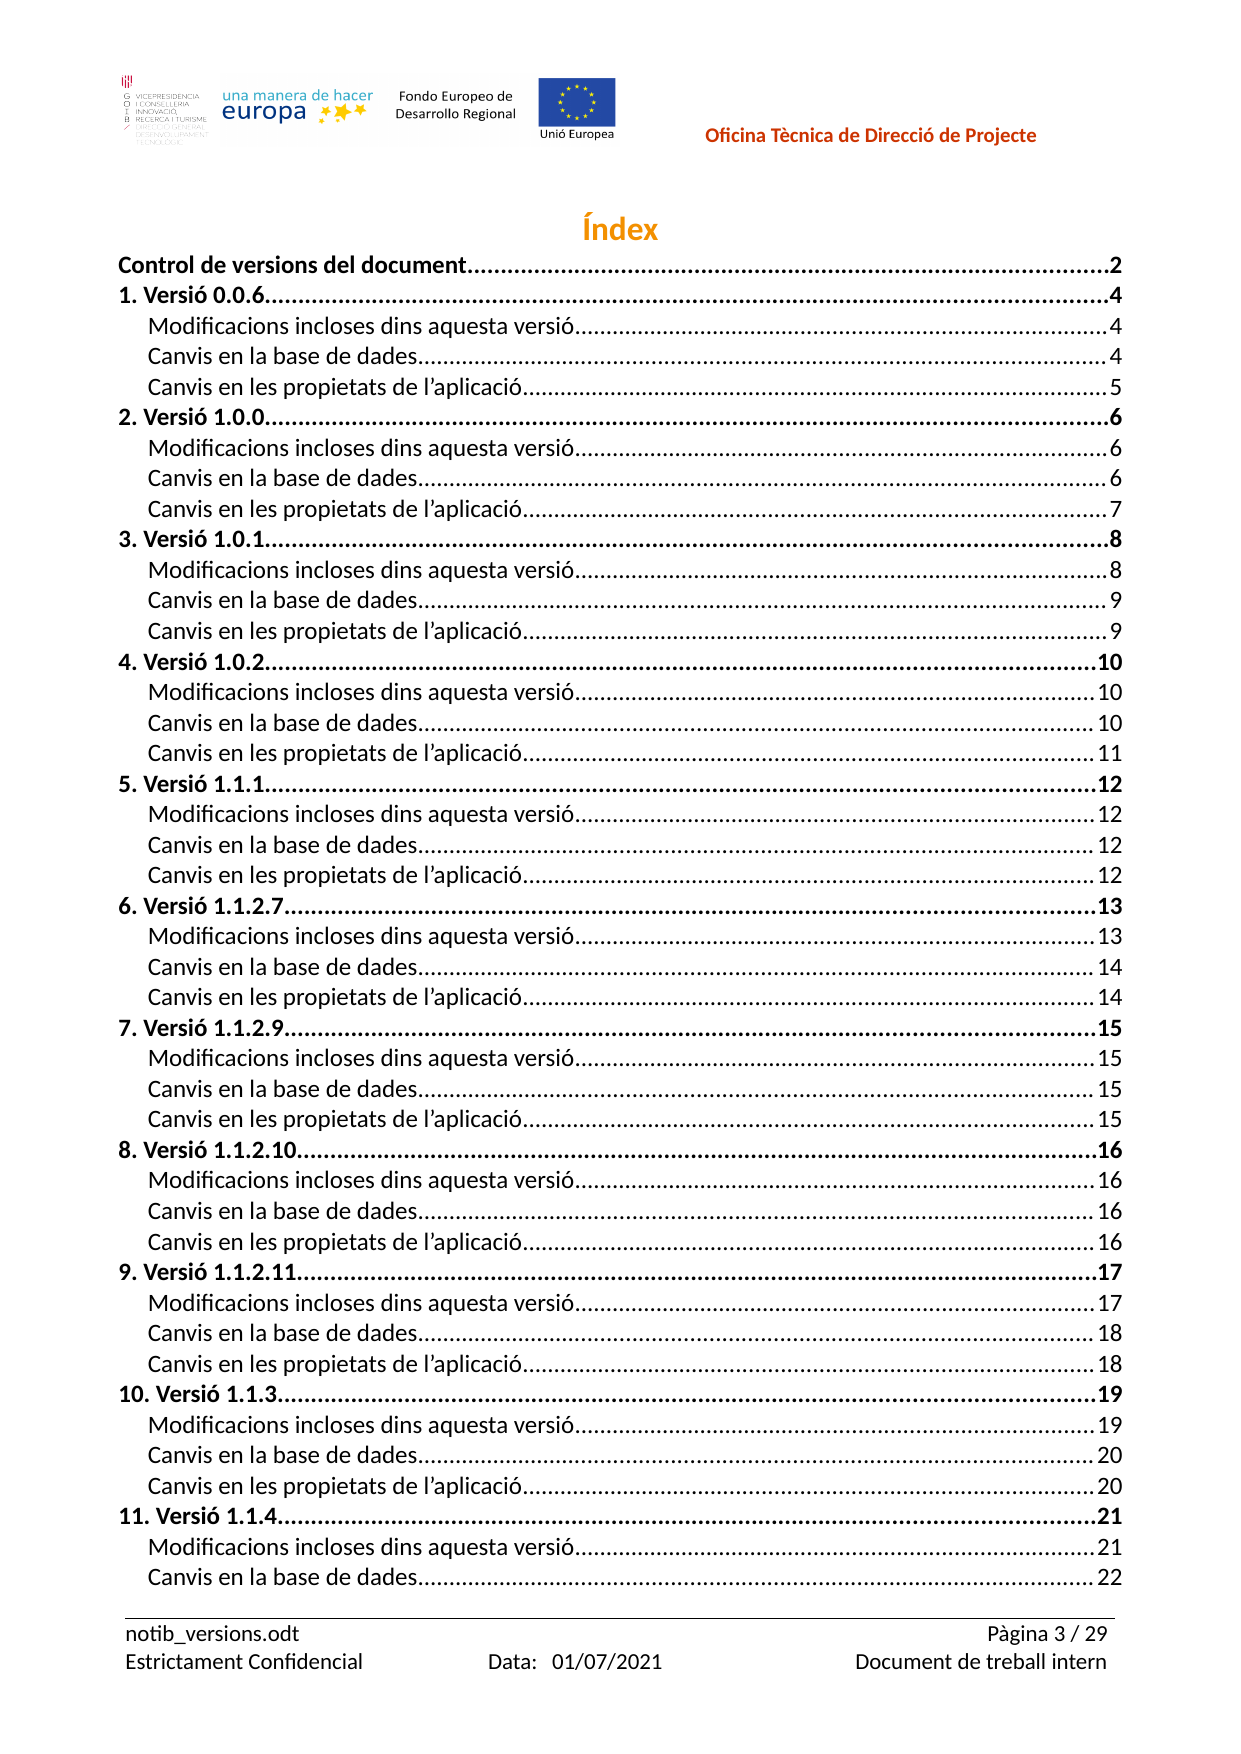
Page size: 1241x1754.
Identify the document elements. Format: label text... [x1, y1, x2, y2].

text Canvis en la base de dades 6 [148, 463, 1122, 493]
text Modificacions incloses dins aquesta versió 6 [148, 432, 1122, 463]
text Modificacions incloses dins aquesta versió 4 [148, 310, 1122, 341]
text Canvis en la base de dades 4 [148, 341, 1122, 371]
picture [118, 73, 213, 147]
text 8. Versió 1.1.2.10 16 [118, 1134, 1122, 1164]
text Modificacions incloses dins aquesta versió 10 [148, 676, 1122, 707]
text Canvis en les propietats de l’aplicació 12 [148, 859, 1122, 890]
text Canvis en la base de dades 20 [148, 1439, 1122, 1470]
text Canvis en la base de dades 16 [148, 1195, 1122, 1226]
text Canvis en les propietats de l’aplicació 20 [148, 1470, 1122, 1500]
text 2. Versió 1.0.0 6 [118, 402, 1122, 432]
text Canvis en la base de dades 22 [148, 1561, 1122, 1592]
text Canvis en la base de dades 10 [148, 707, 1122, 737]
text 6. Versió 1.1.2.7 13 [118, 890, 1122, 920]
text Canvis en les propietats de l’aplicació 18 [148, 1348, 1122, 1378]
text Modificacions incloses dins aquesta versió 8 [148, 554, 1122, 585]
text Modificacions incloses dins aquesta versió 16 [148, 1164, 1122, 1195]
text 5. Versió 1.1.1 12 [118, 768, 1122, 798]
text Canvis en la base de dades 18 [148, 1317, 1122, 1348]
text Canvis en les propietats de l’aplicació 16 [148, 1226, 1122, 1256]
text 10. Versió 1.1.3 19 [118, 1378, 1122, 1409]
text Canvis en les propietats de l’aplicació 9 [148, 615, 1122, 646]
text 11. Versió 1.1.4 21 [118, 1500, 1122, 1531]
text Canvis en les propietats de l’aplicació 11 [148, 737, 1122, 768]
text Control de versions del document 2 [118, 249, 1122, 279]
text Canvis en la base de dades 12 [148, 829, 1122, 859]
text Canvis en les propietats de l’aplicació 7 [148, 493, 1122, 524]
text Canvis en la base de dades 15 [148, 1073, 1122, 1103]
text Modificacions incloses dins aquesta versió 13 [148, 920, 1122, 951]
text Modificacions incloses dins aquesta versió 17 [148, 1287, 1122, 1317]
text 4. Versió 1.0.2 10 [118, 646, 1122, 676]
text Canvis en les propietats de l’aplicació 5 [148, 371, 1122, 402]
text Canvis en les propietats de l’aplicació 14 [148, 981, 1122, 1012]
text 9. Versió 1.1.2.11 17 [118, 1256, 1122, 1287]
text Modificacions incloses dins aquesta versió 15 [148, 1042, 1122, 1073]
picture [219, 73, 621, 147]
text Canvis en la base de dades 14 [148, 951, 1122, 981]
text Modificacions incloses dins aquesta versió 19 [148, 1409, 1122, 1439]
text Índex [118, 208, 1122, 249]
text Modificacions incloses dins aquesta versió 12 [148, 798, 1122, 829]
text Canvis en les propietats de l’aplicació 15 [148, 1103, 1122, 1134]
text Canvis en la base de dades 9 [148, 585, 1122, 615]
text 1. Versió 0.0.6 4 [118, 279, 1122, 310]
text 7. Versió 1.1.2.9 15 [118, 1012, 1122, 1042]
text 3. Versió 1.0.1 8 [118, 524, 1122, 554]
text Modificacions incloses dins aquesta versió 21 [148, 1531, 1122, 1561]
